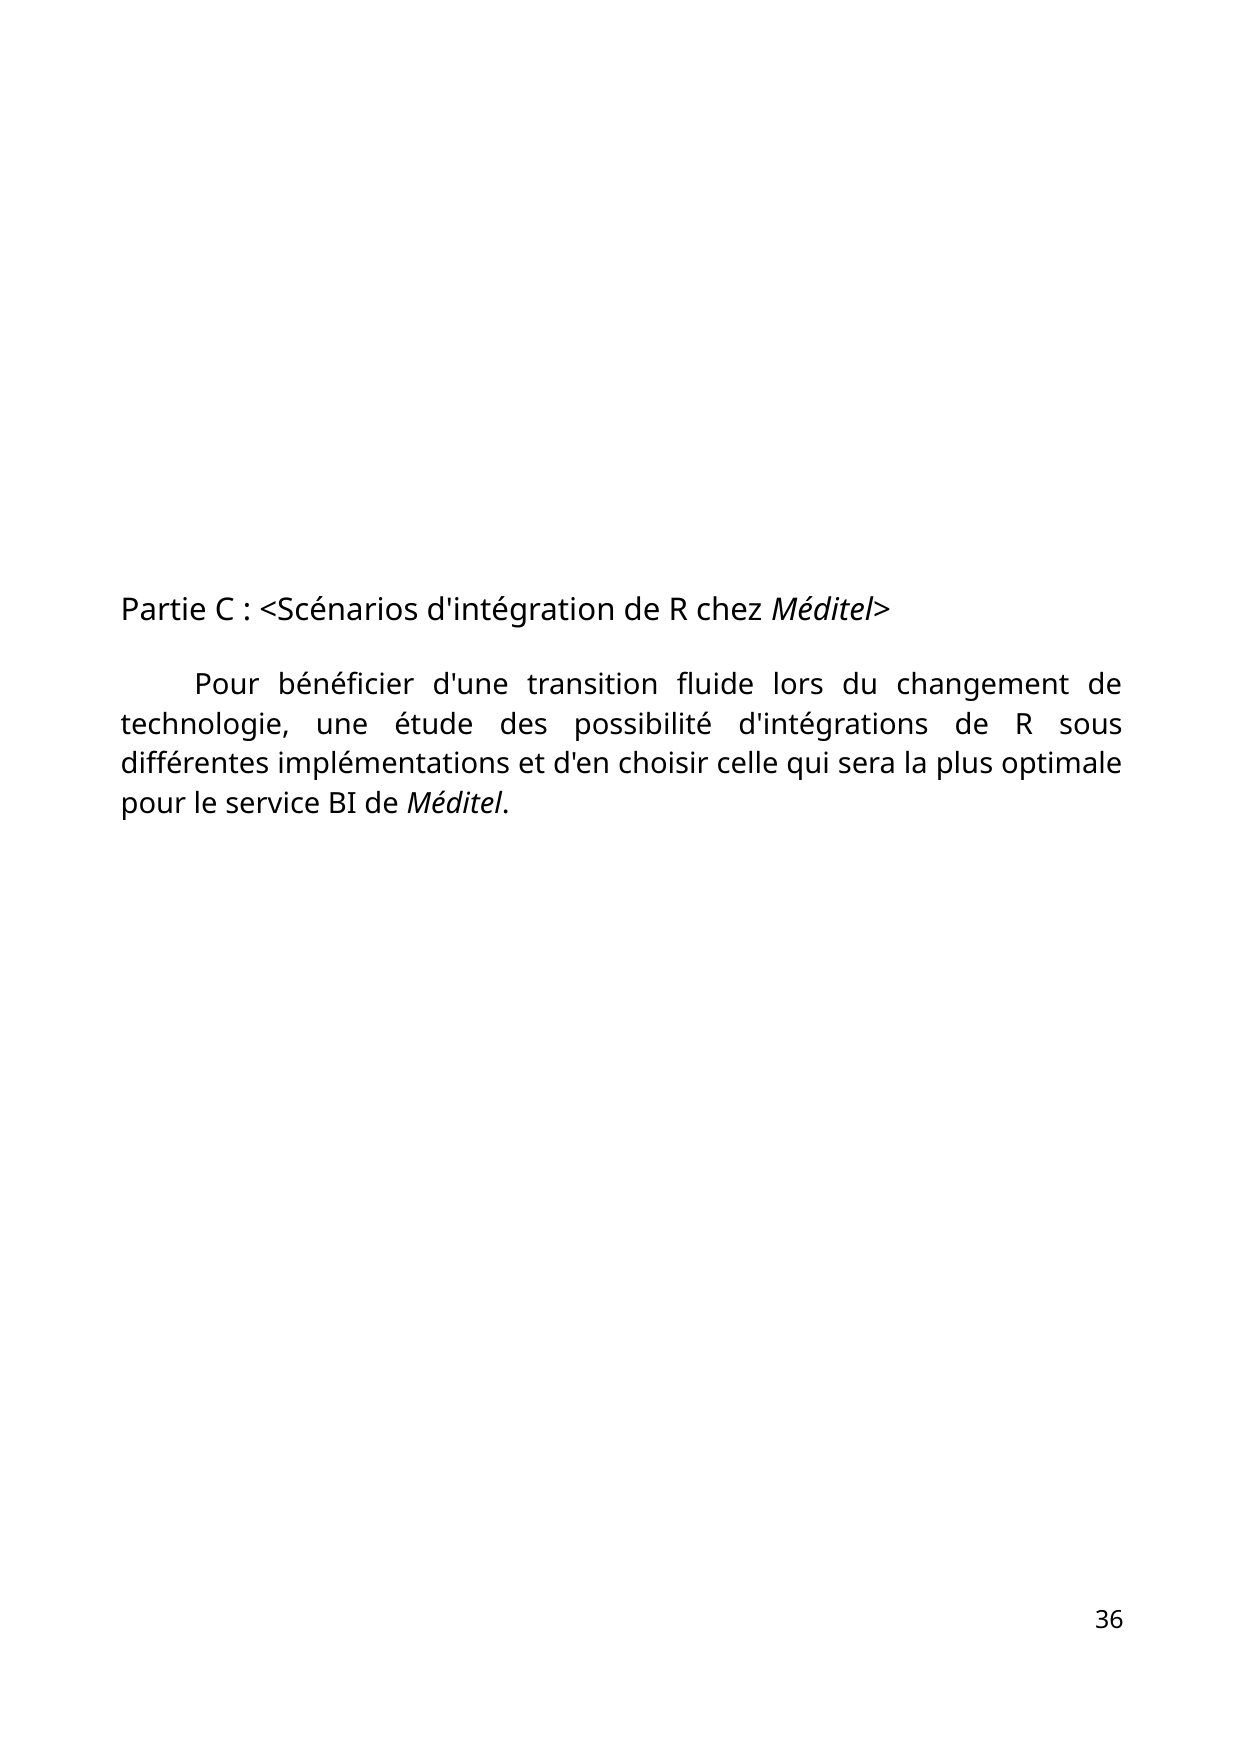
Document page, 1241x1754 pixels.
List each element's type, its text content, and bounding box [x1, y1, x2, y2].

text Partie C : <Scénarios d'intégration de R chez Méditel> [120, 587, 1123, 629]
text Pour bénéficier d'une transition fluide lors du changement de technologie, une étude des possibilité d'intégrations de R sous différentes implémentations et d'en choisir celle qui sera la plus optimale pour le service BI de Méditel. [120, 663, 1123, 822]
